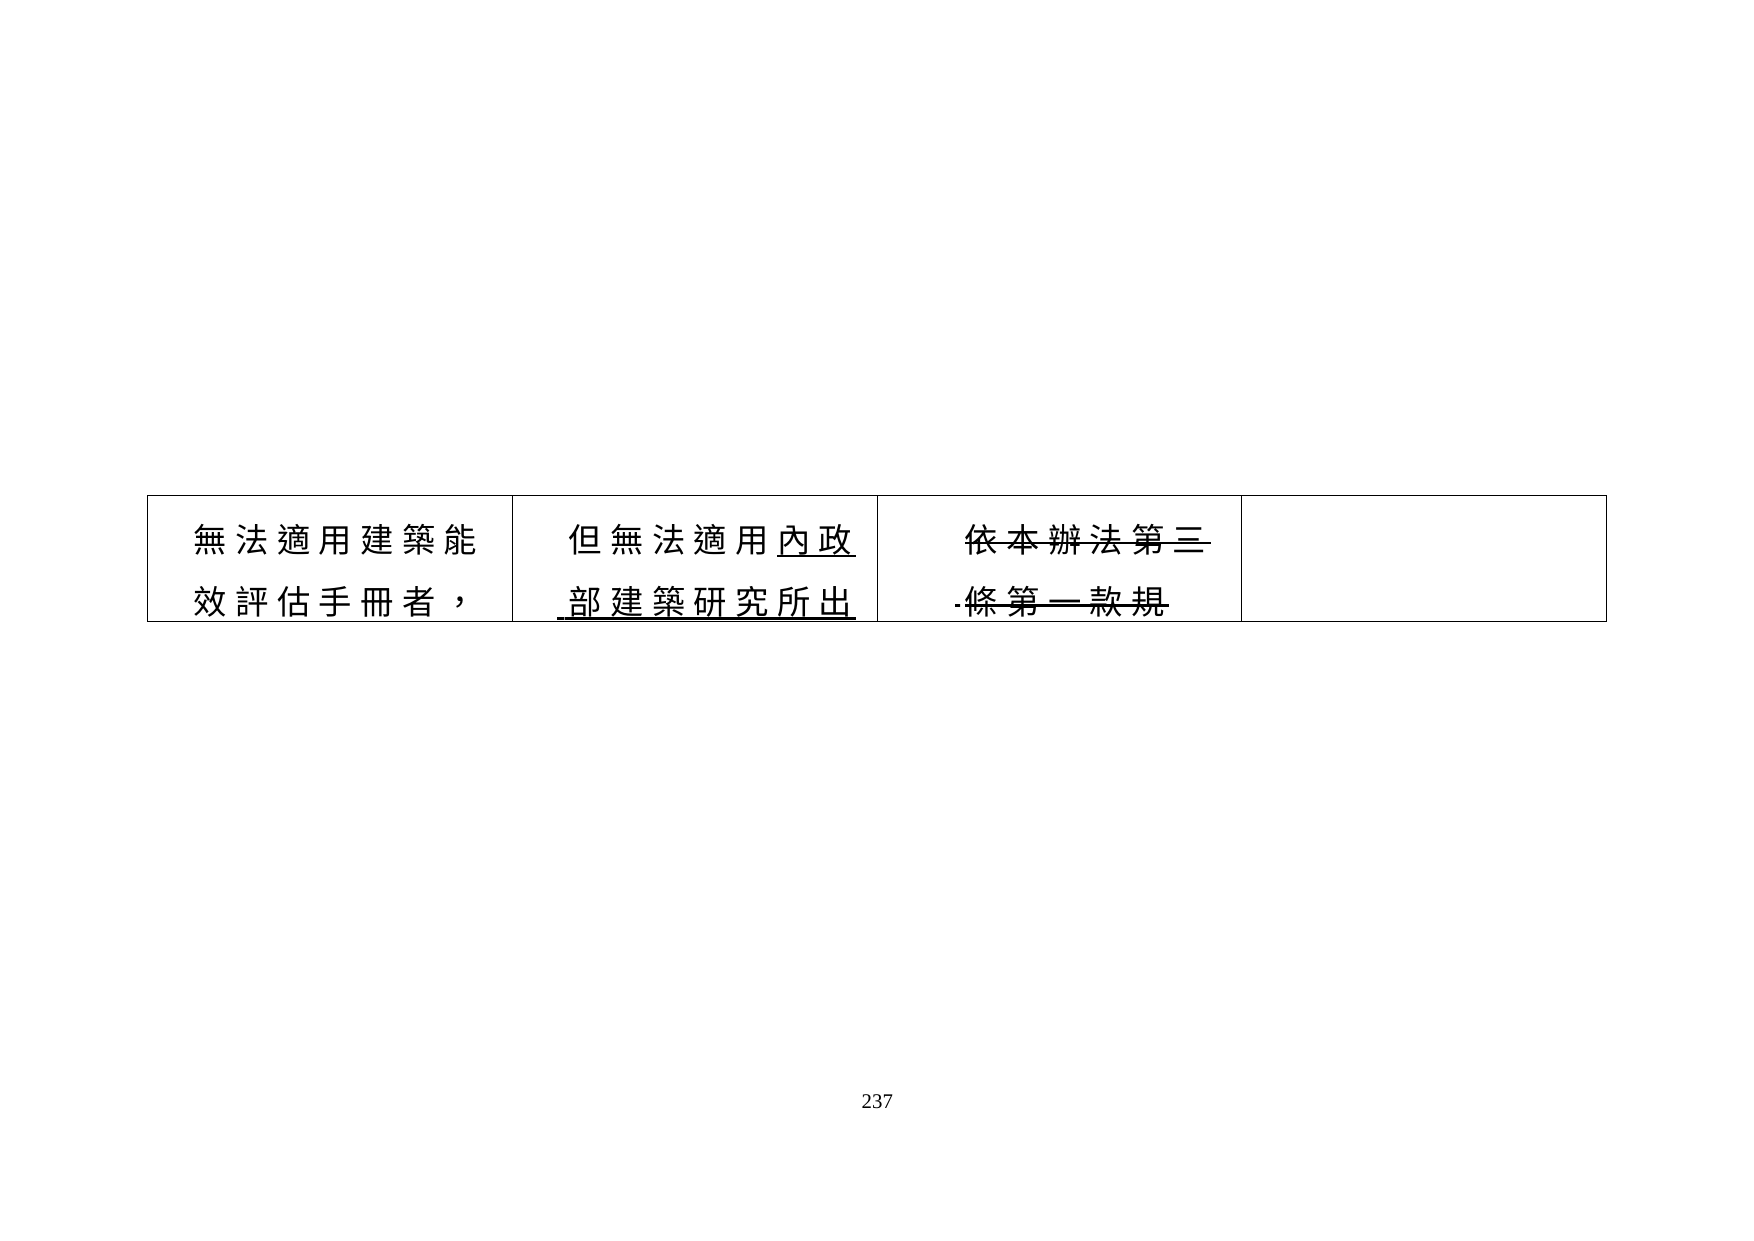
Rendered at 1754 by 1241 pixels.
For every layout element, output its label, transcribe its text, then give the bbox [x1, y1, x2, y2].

table_cell [1242, 496, 1606, 621]
table_cell 依本辦法第三條第一款規 [878, 496, 1241, 621]
table_cell 無法適用建築能效評估手冊者， [148, 496, 512, 621]
table_cell 但無法適用內政部建築研究所出 [513, 496, 877, 621]
